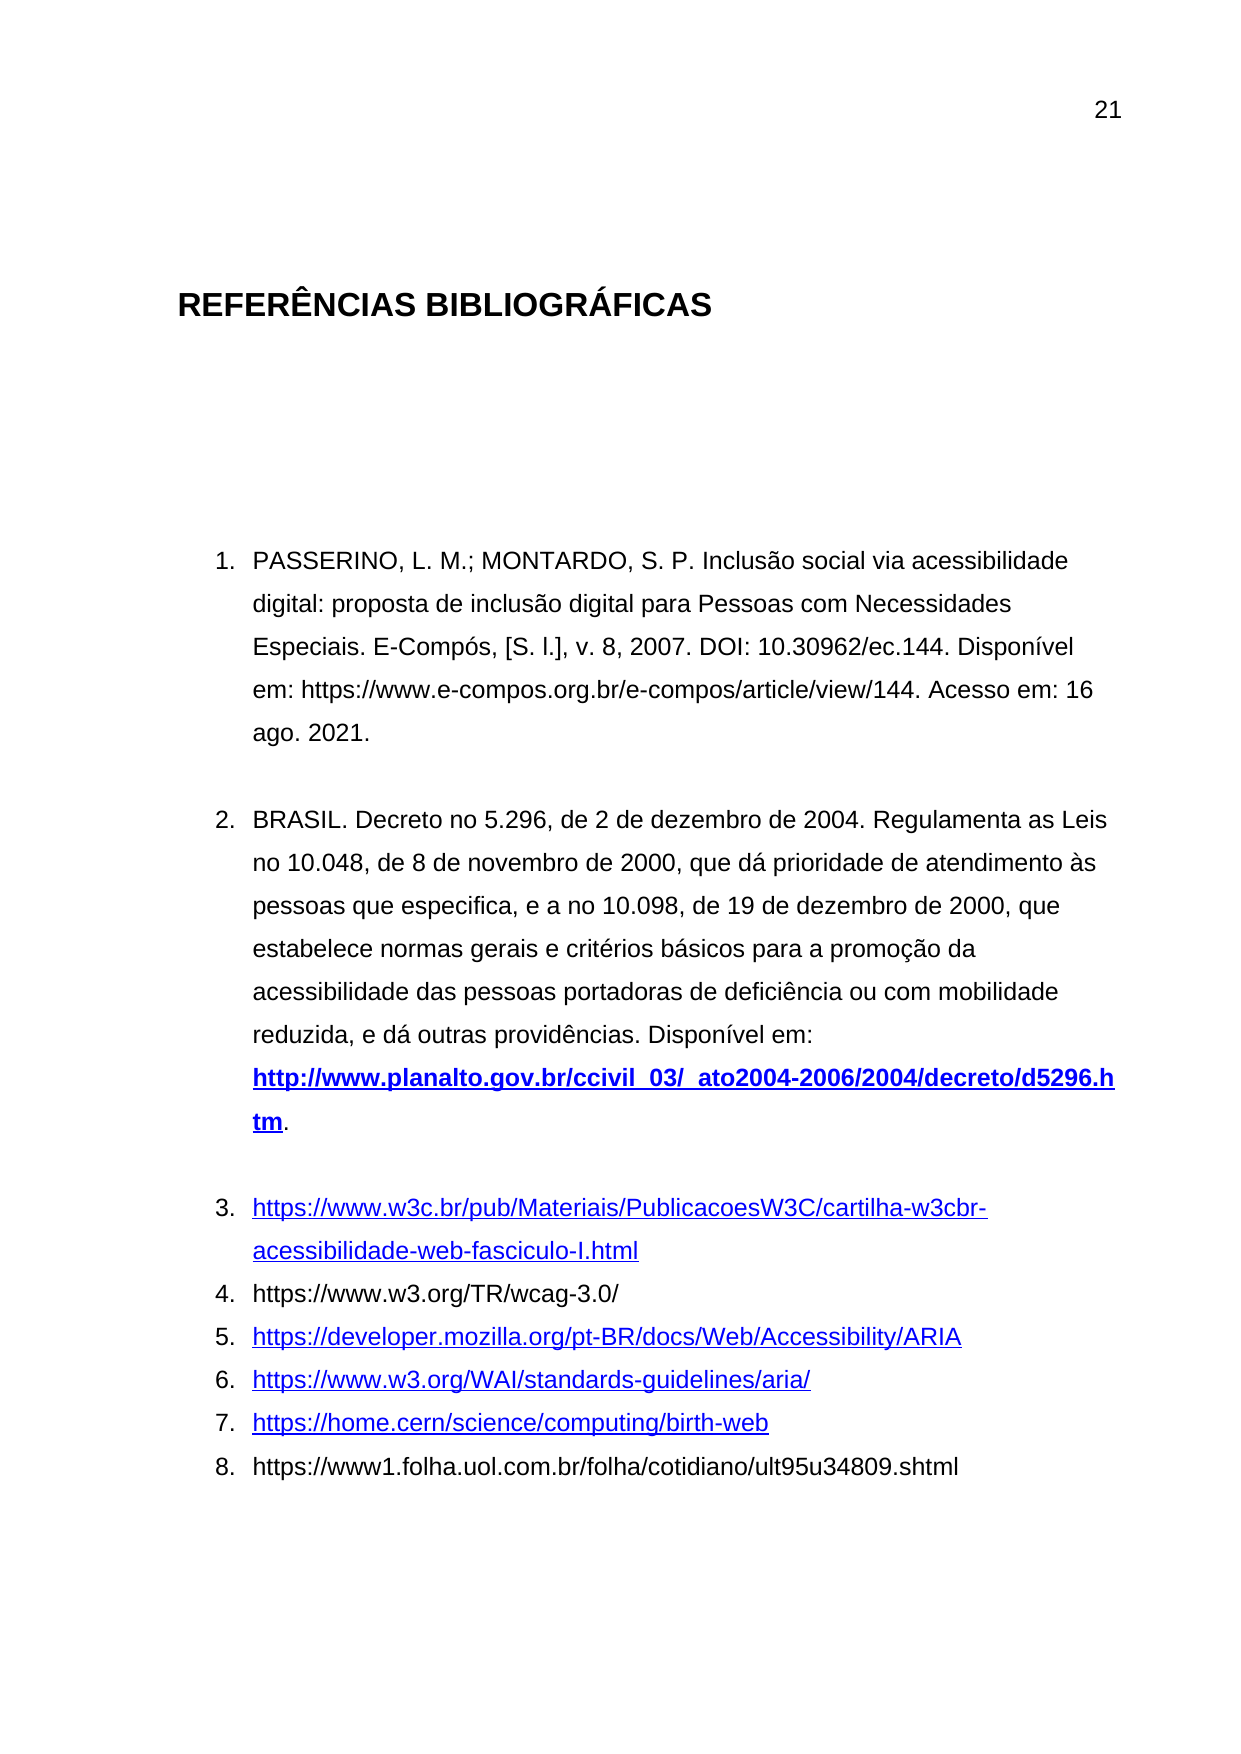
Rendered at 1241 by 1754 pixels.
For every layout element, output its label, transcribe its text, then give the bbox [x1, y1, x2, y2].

text REFERÊNCIAS BIBLIOGRÁFICAS [177, 286, 1122, 324]
list BRASIL. Decreto no 5.296, de 2 de dezembro de 2004. Regulamenta as Leis no 10.048, de 8 de novembro de 2000, que dá prioridade de atendimento às pessoas que especifica, e a no 10.098, de 19 de dezembro de 2000, que estabelece normas gerais e critérios básicos para a promoção da acessibilidade das pessoas portadoras de deficiência ou com mobilidade reduzida, e dá outras providências. Disponível em: http://www.planalto.gov.br/ccivil_03/_ato2004-2006/2004/decreto/d5296.htm. [215, 804, 1122, 1135]
list https://www.w3.org/TR/wcag-3.0/ [215, 1279, 1122, 1308]
list https://home.cern/science/computing/birth-web [215, 1408, 1122, 1437]
list https://www.w3c.br/pub/Materiais/PublicacoesW3C/cartilha-w3cbr-acessibilidade-web-fasciculo-I.html [215, 1193, 1122, 1264]
list https://www.w3.org/WAI/standards-guidelines/aria/ [215, 1365, 1122, 1394]
list PASSERINO, L. M.; MONTARDO, S. P. Inclusão social via acessibilidade digital: proposta de inclusão digital para Pessoas com Necessidades Especiais. E-Compós, [S. l.], v. 8, 2007. DOI: 10.30962/ec.144. Disponível em: https://www.e-compos.org.br/e-compos/article/view/144. Acesso em: 16 ago. 2021. [215, 546, 1122, 747]
list https://developer.mozilla.org/pt-BR/docs/Web/Accessibility/ARIA [215, 1322, 1122, 1351]
list https://www1.folha.uol.com.br/folha/cotidiano/ult95u34809.shtml [215, 1451, 1122, 1480]
